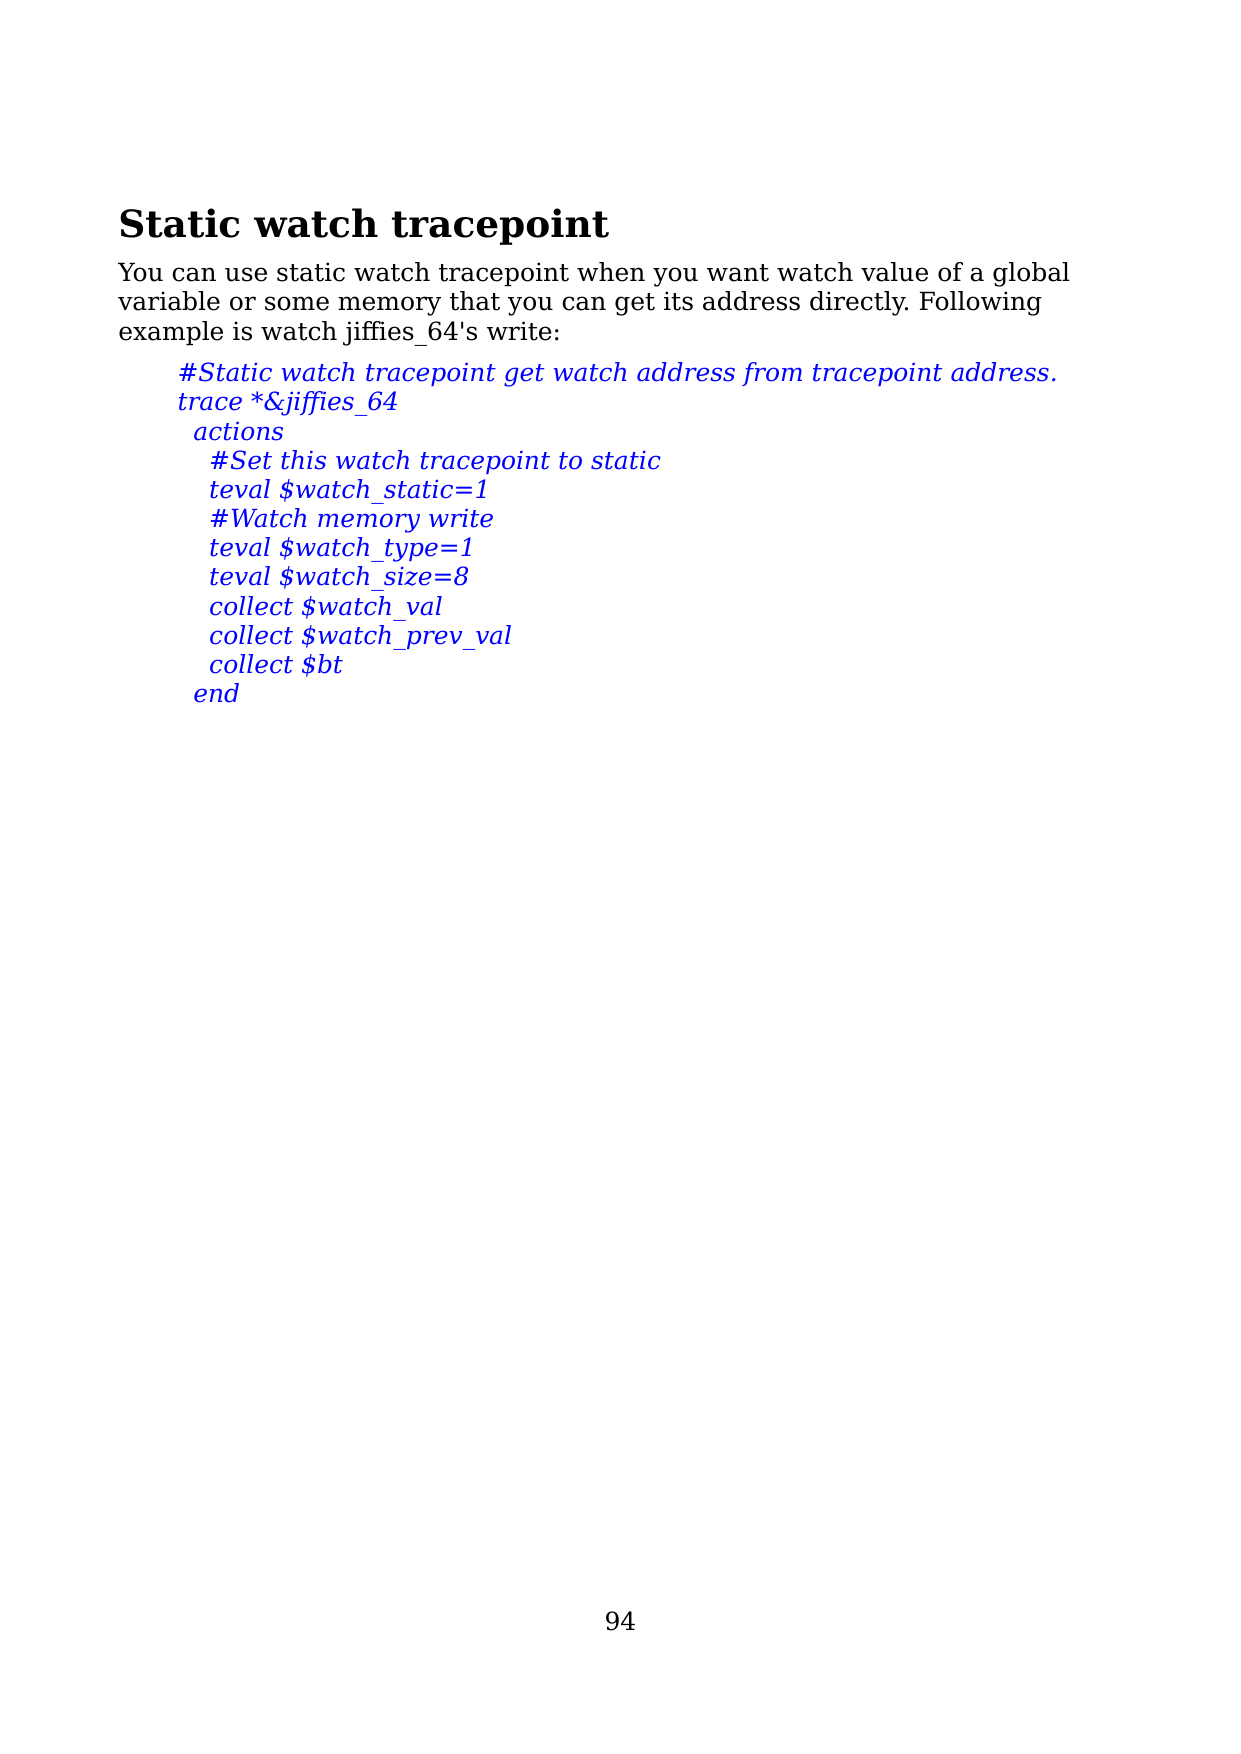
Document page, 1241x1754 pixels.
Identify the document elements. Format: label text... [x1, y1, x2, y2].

text collect $bt [177, 650, 1063, 679]
subtitle Static watch tracepoint [118, 202, 1122, 246]
text end [177, 679, 1063, 708]
text teval $watch_static=1 [177, 475, 1063, 504]
text teval $watch_size=8 [177, 562, 1063, 592]
text #Set this watch tracepoint to static [177, 446, 1063, 475]
text trace *&jiffies_64 [177, 387, 1063, 417]
text #Static watch tracepoint get watch address from tracepoint address. [177, 358, 1063, 387]
text collect $watch_prev_val [177, 621, 1063, 650]
text teval $watch_type=1 [177, 533, 1063, 562]
text actions [177, 417, 1063, 446]
text #Watch memory write [177, 504, 1063, 533]
text You can use static watch tracepoint when you want watch value of a global variable or some memory that you can get its address directly. Following example is watch jiffies_64's write: [118, 258, 1122, 346]
text collect $watch_val [177, 592, 1063, 621]
